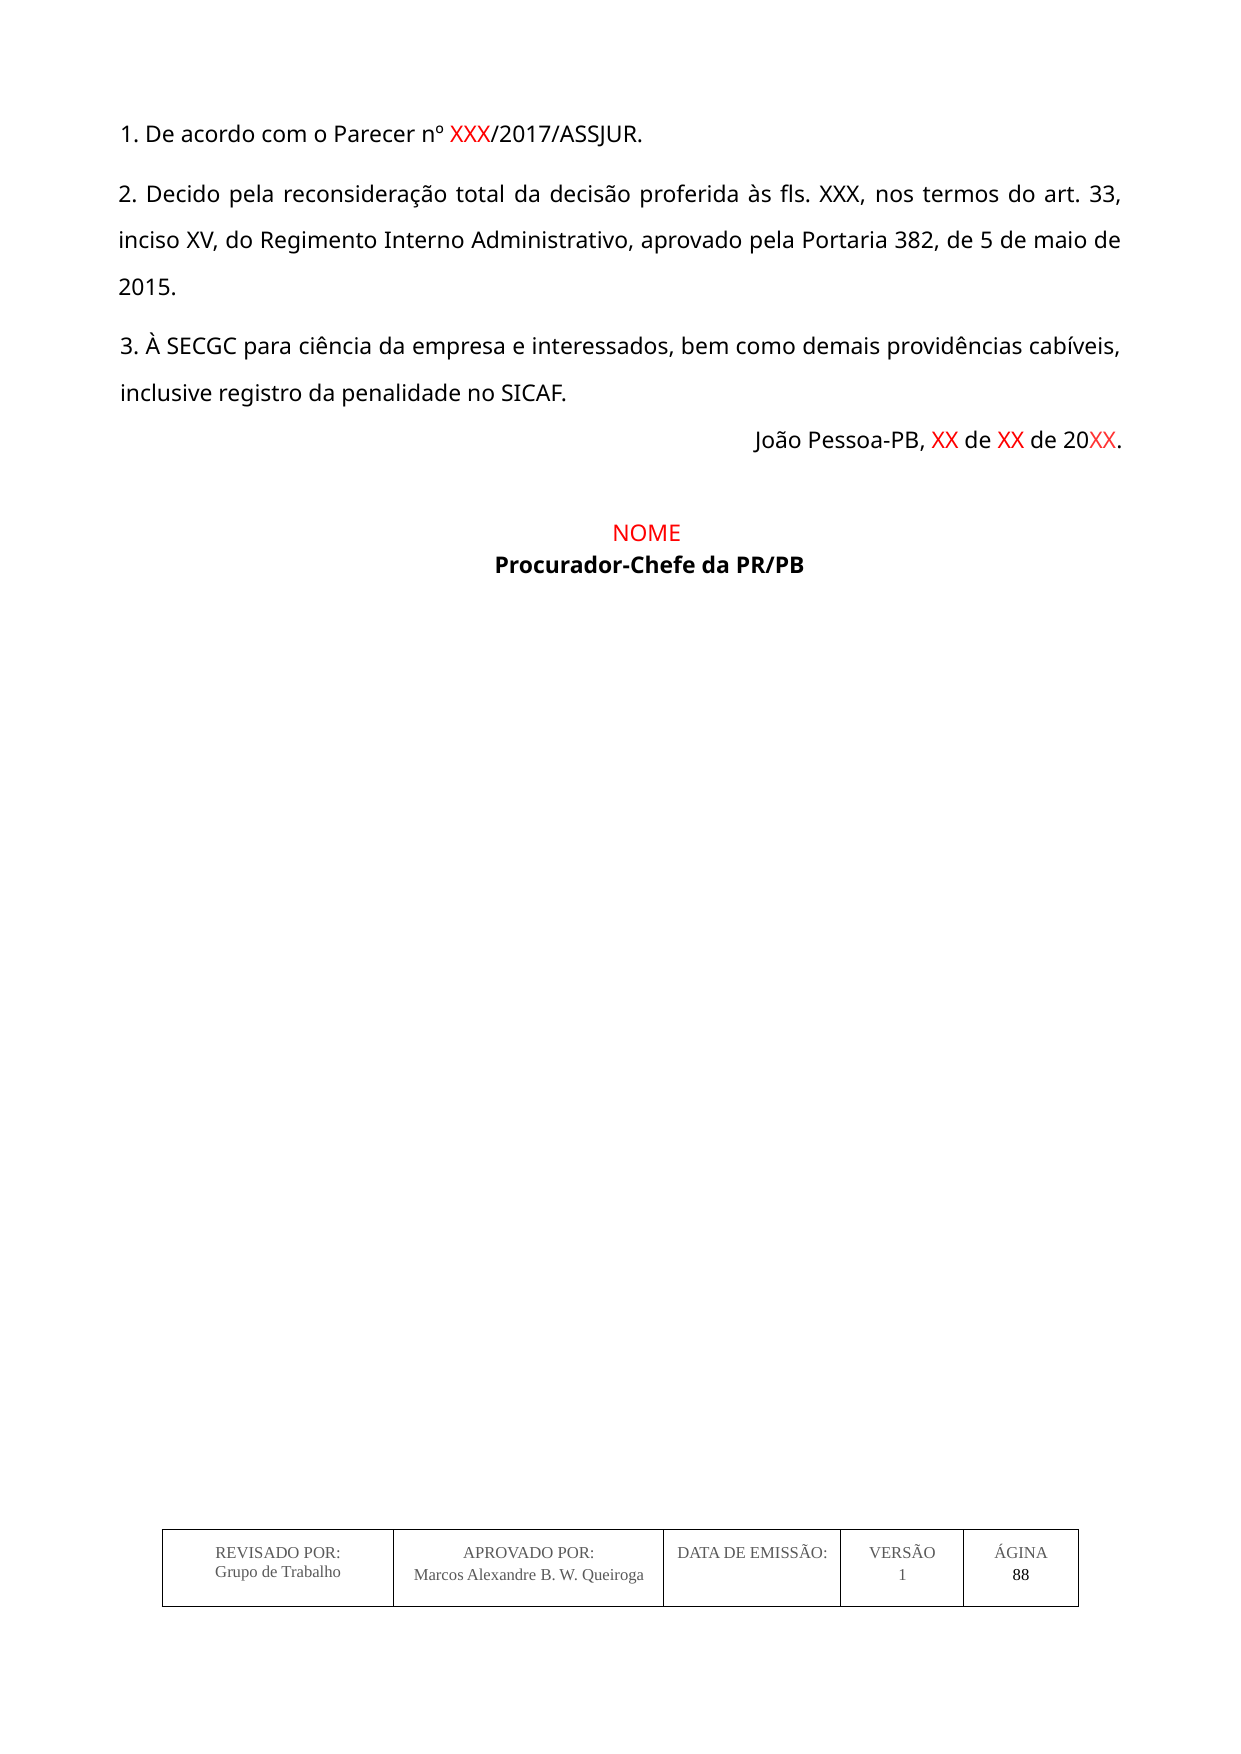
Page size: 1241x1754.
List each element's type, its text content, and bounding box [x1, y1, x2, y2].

list 1. De acordo com o Parecer nº XXX/2017/ASSJUR. [120, 118, 1122, 149]
list 3. À SECGC para ciência da empresa e interessados, bem como demais providências cabíveis, inclusive registro da penalidade no SICAF. [120, 330, 1122, 408]
text Procurador-Chefe da PR/PB [177, 549, 1122, 580]
text NOME [177, 517, 1122, 549]
text João Pessoa-PB, XX de XX de 20XX. [120, 424, 1122, 455]
text 2. Decido pela reconsideração total da decisão proferida às fls. XXX, nos termos do art. 33, inciso XV, do Regimento Interno Administrativo, aprovado pela Portaria 382, de 5 de maio de 2015. [118, 177, 1122, 302]
